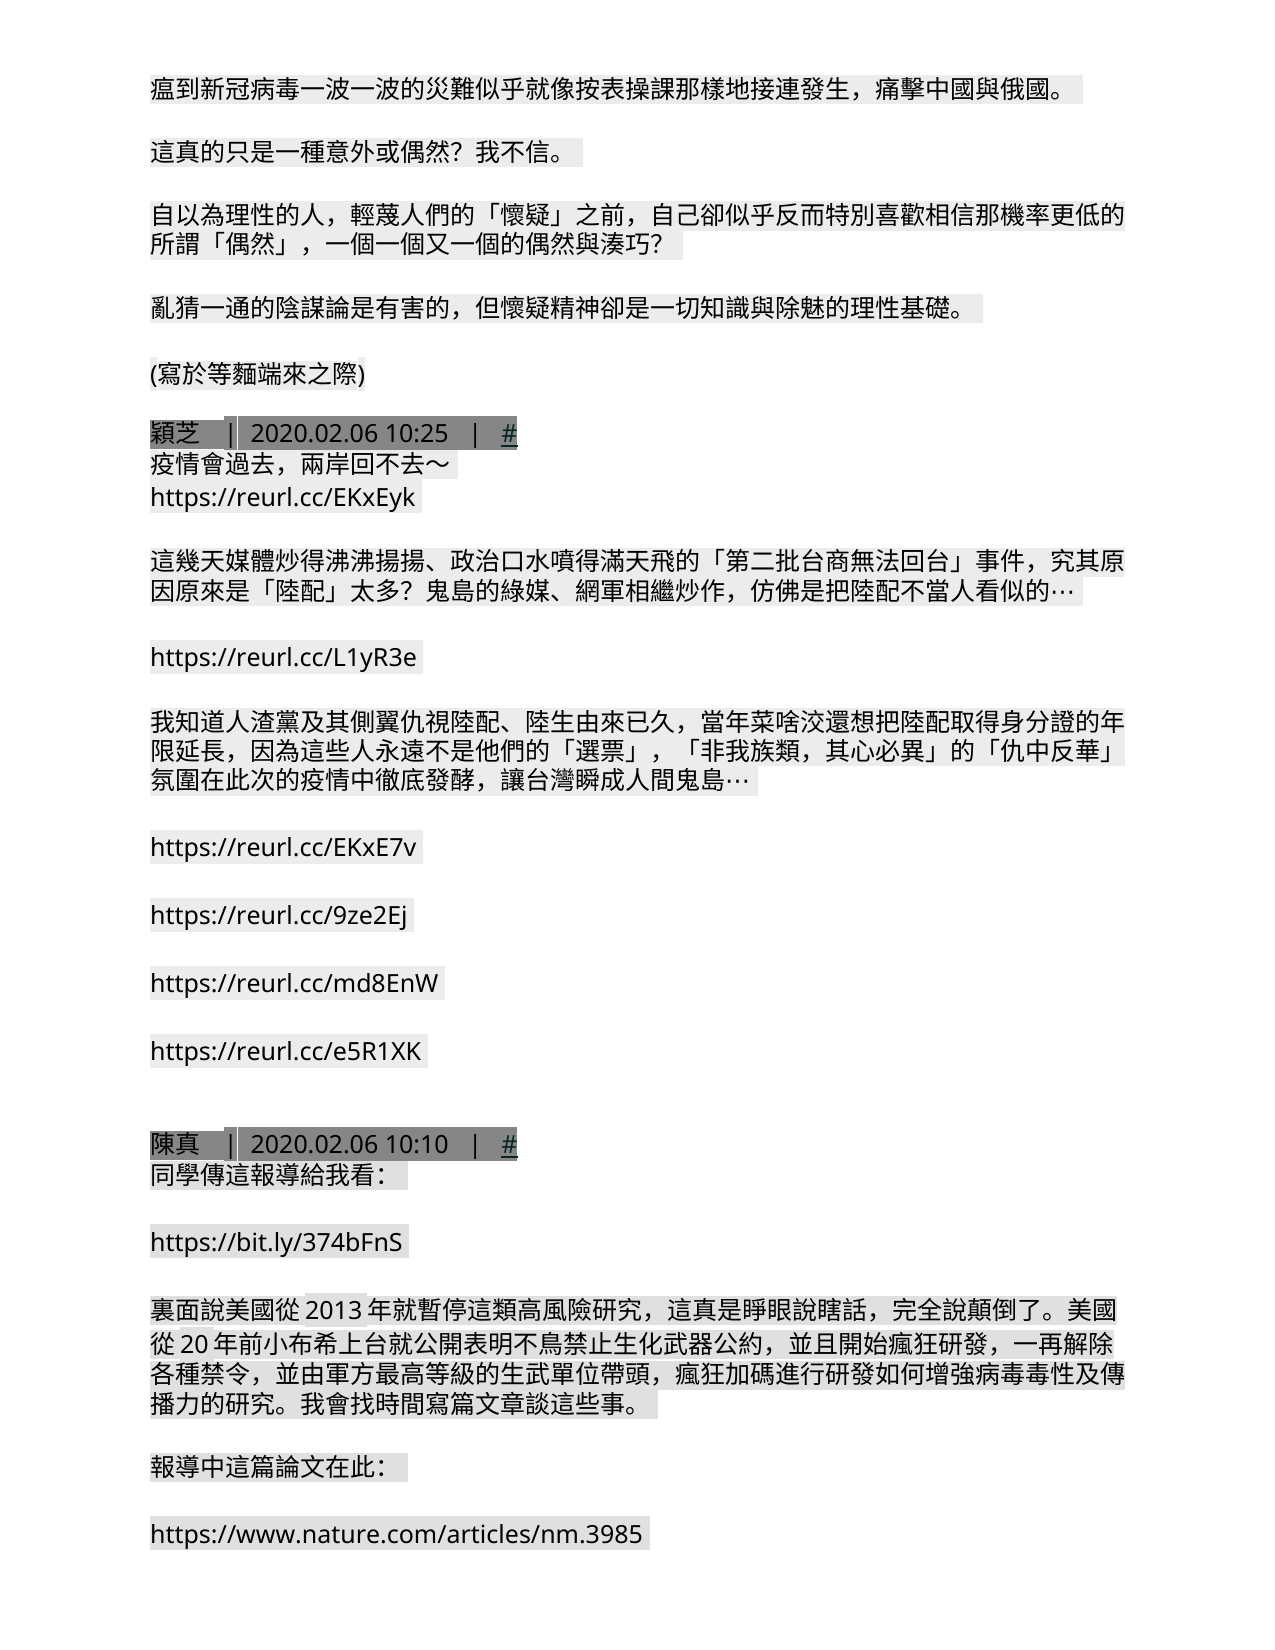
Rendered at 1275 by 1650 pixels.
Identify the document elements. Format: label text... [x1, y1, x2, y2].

text 穎芝 | 2020.02.06 10:25 | # [150, 416, 1125, 450]
text 瘟到新冠病毒一波一波的災難似乎就像按表操課那樣地接連發生，痛擊中國與俄國。 這真的只是一種意外或偶然？我不信。 自以為理性的人，輕蔑人們的「懷疑」之前，自己卻似乎反而特別喜歡相信那機率更低的所謂「偶然」，一個一個又一個的偶然與湊巧？ 亂猜一通的陰謀論是有害的，但懷疑精神卻是一切知識與除魅的理性基礎。 (寫於等麵端來之際) [150, 75, 1125, 391]
text 疫情會過去，兩岸回不去～ https://reurl.cc/EKxEyk 這幾天媒體炒得沸沸揚揚、政治口水噴得滿天飛的「第二批台商無法回台」事件，究其原因原來是「陸配」太多？鬼島的綠媒、網軍相繼炒作，仿佛是把陸配不當人看似的⋯ https://reurl.cc/L1yR3e 我知道人渣黨及其側翼仇視陸配、陸生由來已久，當年菜啥洨還想把陸配取得身分證的年限延長，因為這些人永遠不是他們的「選票」，「非我族類，其心必異」的「仇中反華」氛圍在此次的疫情中徹底發酵，讓台灣瞬成人間鬼島⋯ https://reurl.cc/EKxE7v https://reurl.cc/9ze2Ej https://reurl.cc/md8EnW https://reurl.cc/e5R1XK [150, 450, 1125, 1102]
text 陳真 | 2020.02.06 10:10 | # [150, 1127, 1125, 1161]
text 同學傳這報導給我看： https://bit.ly/374bFnS 裏面說美國從2013年就暫停這類高風險研究，這真是睜眼說瞎話，完全說顛倒了。美國從20年前小布希上台就公開表明不鳥禁止生化武器公約，並且開始瘋狂研發，一再解除各種禁令，並由軍方最高等級的生武單位帶頭，瘋狂加碼進行研發如何增強病毒毒性及傳播力的研究。我會找時間寫篇文章談這些事。 報導中這篇論文在此： https://www.nature.com/articles/nm.3985 [150, 1161, 1125, 1550]
